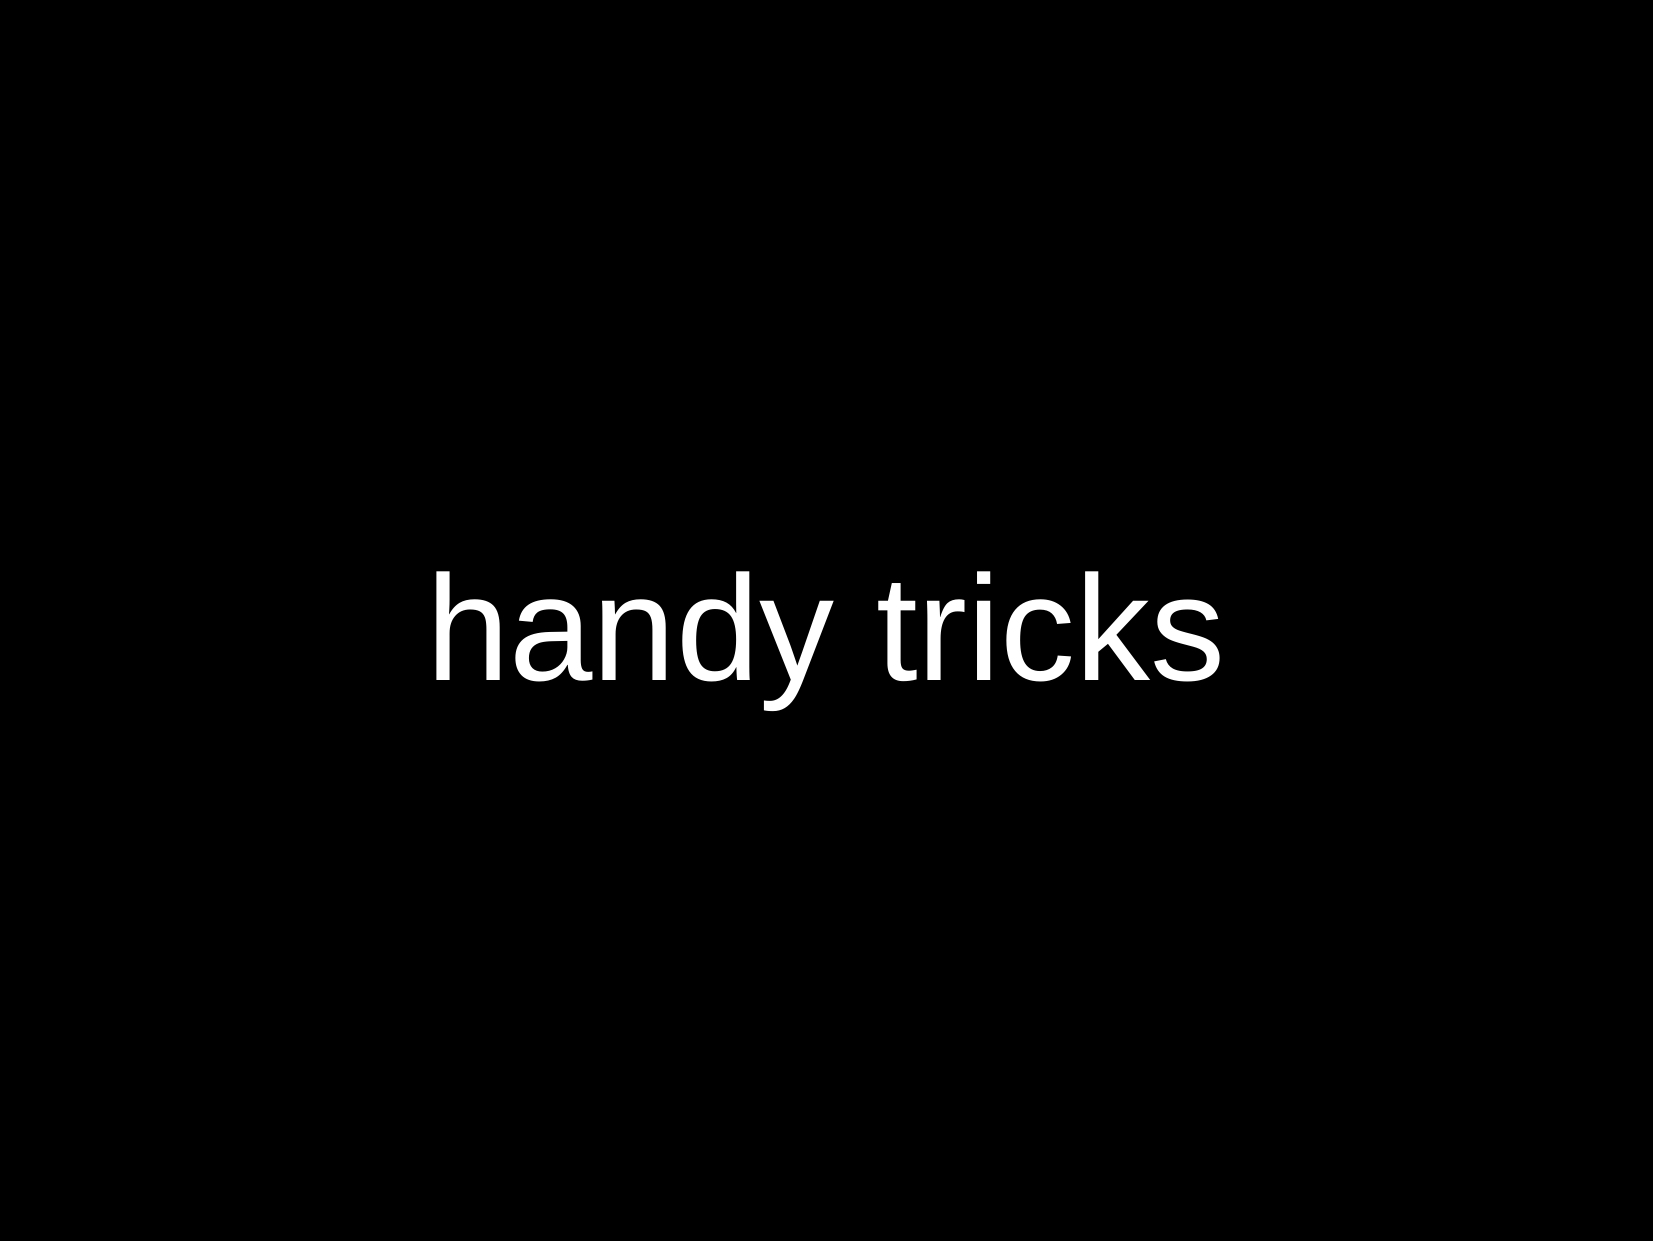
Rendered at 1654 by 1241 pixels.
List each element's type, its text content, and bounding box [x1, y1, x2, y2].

title handy tricks [82, 525, 1571, 733]
